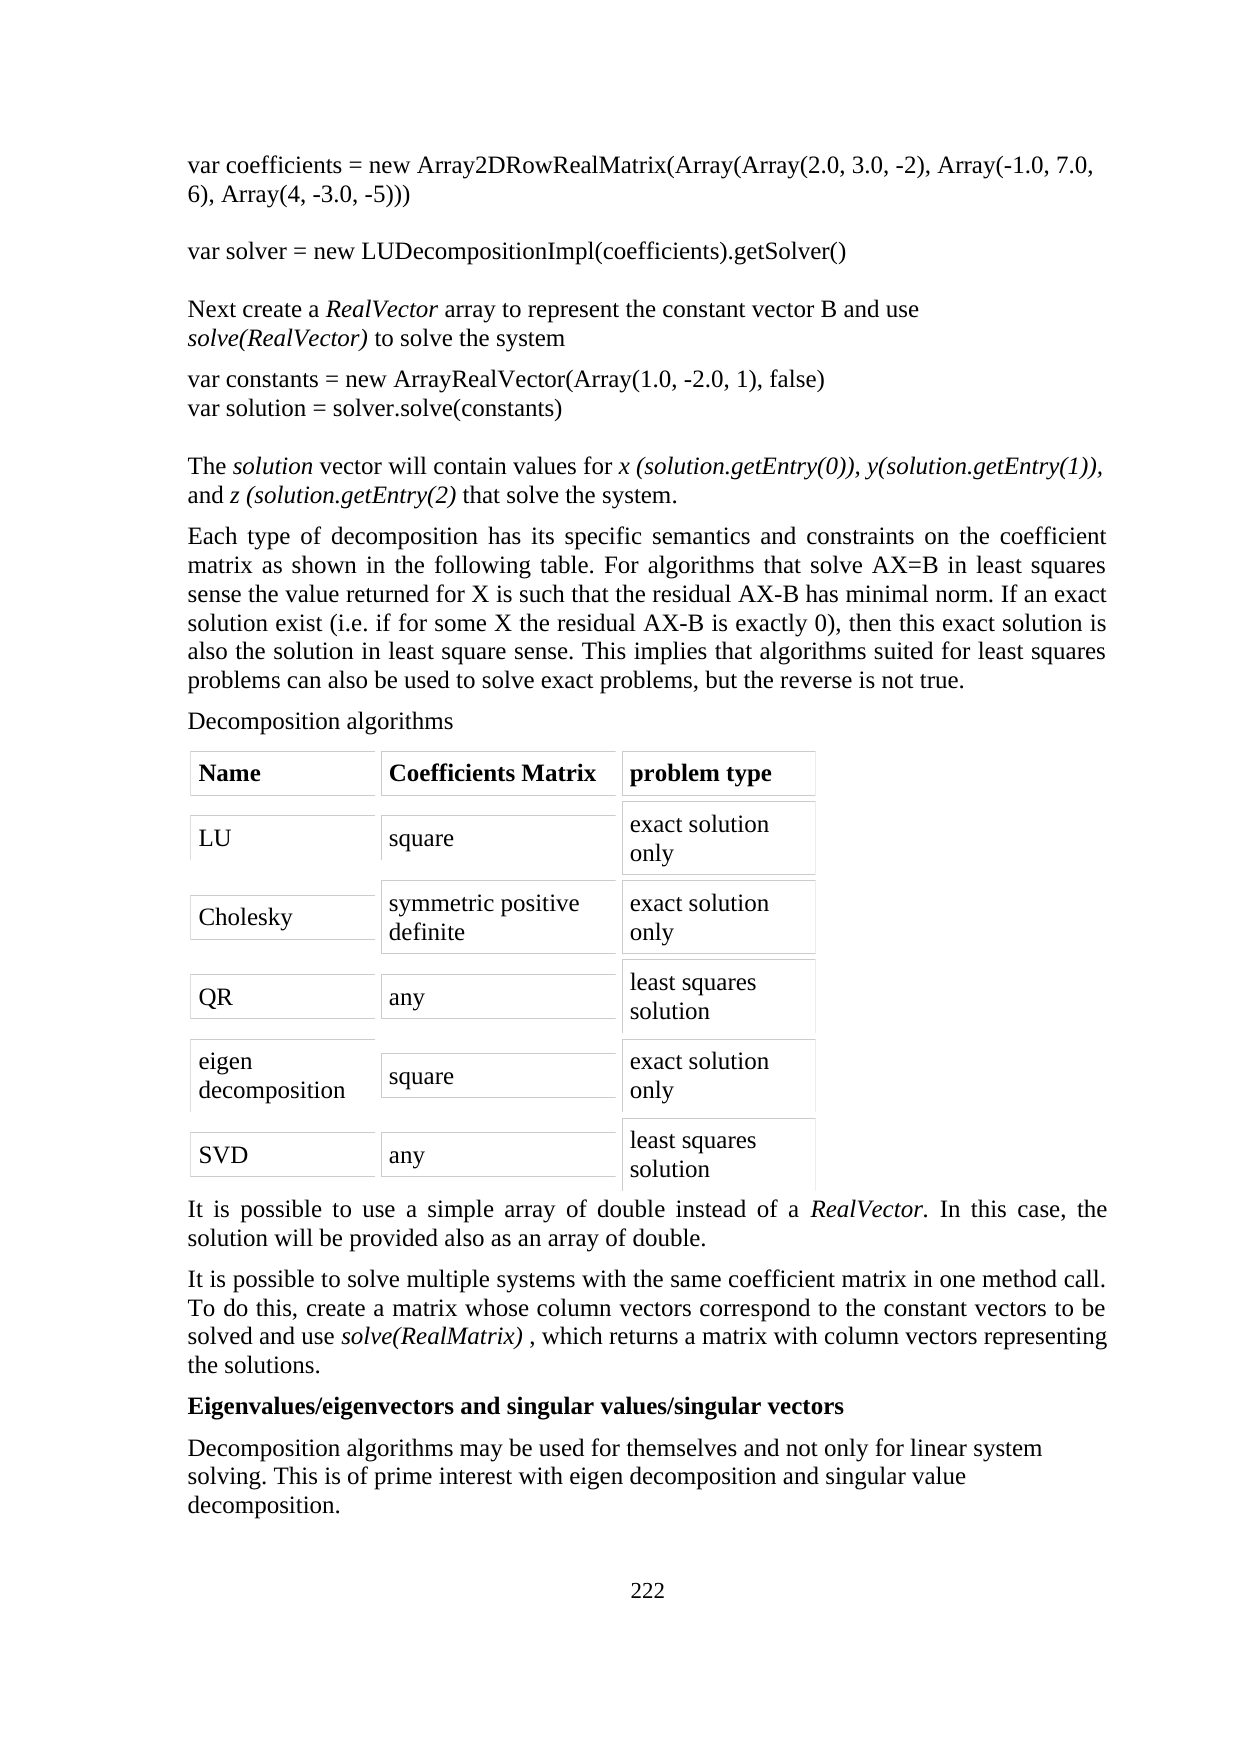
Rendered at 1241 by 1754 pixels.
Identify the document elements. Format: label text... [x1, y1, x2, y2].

table_cell symmetric positive definite [378, 877, 619, 956]
text Decomposition algorithms may be used for themselves and not only for linear system solving. This is of prime interest with eigen decomposition and singular value decomposition. [187, 1433, 1108, 1519]
text Each type of decomposition has its specific semantics and constraints on the coefficient matrix as shown in the following table. For algorithms that solve AX=B in least squares sense the value returned for X is such that the residual AX-B has minimal norm. If an exact solution exist (i.e. if for some X the residual AX-B is exactly 0), then this exact solution is also the solution in least square sense. This implies that algorithms suited for least squares problems can also be used to solve exact problems, but the reverse is not true. [187, 521, 1108, 694]
table_cell square [378, 798, 619, 877]
text It is possible to solve multiple systems with the same coefficient matrix in one method call. To do this, create a matrix whose column vectors correspond to the constant vectors to be solved and use solve(RealMatrix) , which returns a matrix with column vectors representing the solutions. [187, 1264, 1108, 1379]
text The solution vector will contain values for x (solution.getEntry(0)), y(solution.getEntry(1)), and z (solution.getEntry(2) that solve the system. [187, 451, 1108, 509]
text Next create a RealVector array to represent the constant vector B and use solve(RealVector) to solve the system [187, 294, 1108, 352]
table_header Coefficients Matrix [378, 748, 619, 798]
text var constants = new ArrayRealVector(Array(1.0, -2.0, 1), false) [187, 364, 1108, 393]
text Decomposition algorithms [187, 706, 1108, 735]
table_cell least squares solution [619, 1115, 818, 1194]
table_cell eigen decomposition [188, 1036, 378, 1115]
text Eigenvalues/eigenvectors and singular values/singular vectors [187, 1391, 1108, 1420]
table_cell Cholesky [188, 877, 378, 956]
table_cell QR [188, 956, 378, 1036]
table_cell least squares solution [619, 956, 818, 1036]
text var coefficients = new Array2DRowRealMatrix(Array(Array(2.0, 3.0, -2), Array(-1.0, 7.0, 6), Array(4, -3.0, -5))) [187, 150, 1108, 207]
table_cell exact solution only [619, 877, 818, 956]
table_cell any [378, 956, 619, 1036]
text var solution = solver.solve(constants) [187, 393, 1108, 422]
table_cell square [378, 1036, 619, 1115]
table_header problem type [619, 748, 818, 798]
table_cell LU [188, 798, 378, 877]
table_cell SVD [188, 1115, 378, 1194]
table_cell any [378, 1115, 619, 1194]
table_cell exact solution only [619, 798, 818, 877]
text var solver = new LUDecompositionImpl(coefficients).getSolver() [187, 236, 1108, 265]
table_header Name [188, 748, 378, 798]
table_cell exact solution only [619, 1036, 818, 1115]
text It is possible to use a simple array of double instead of a RealVector. In this case, the solution will be provided also as an array of double. [187, 1194, 1108, 1251]
